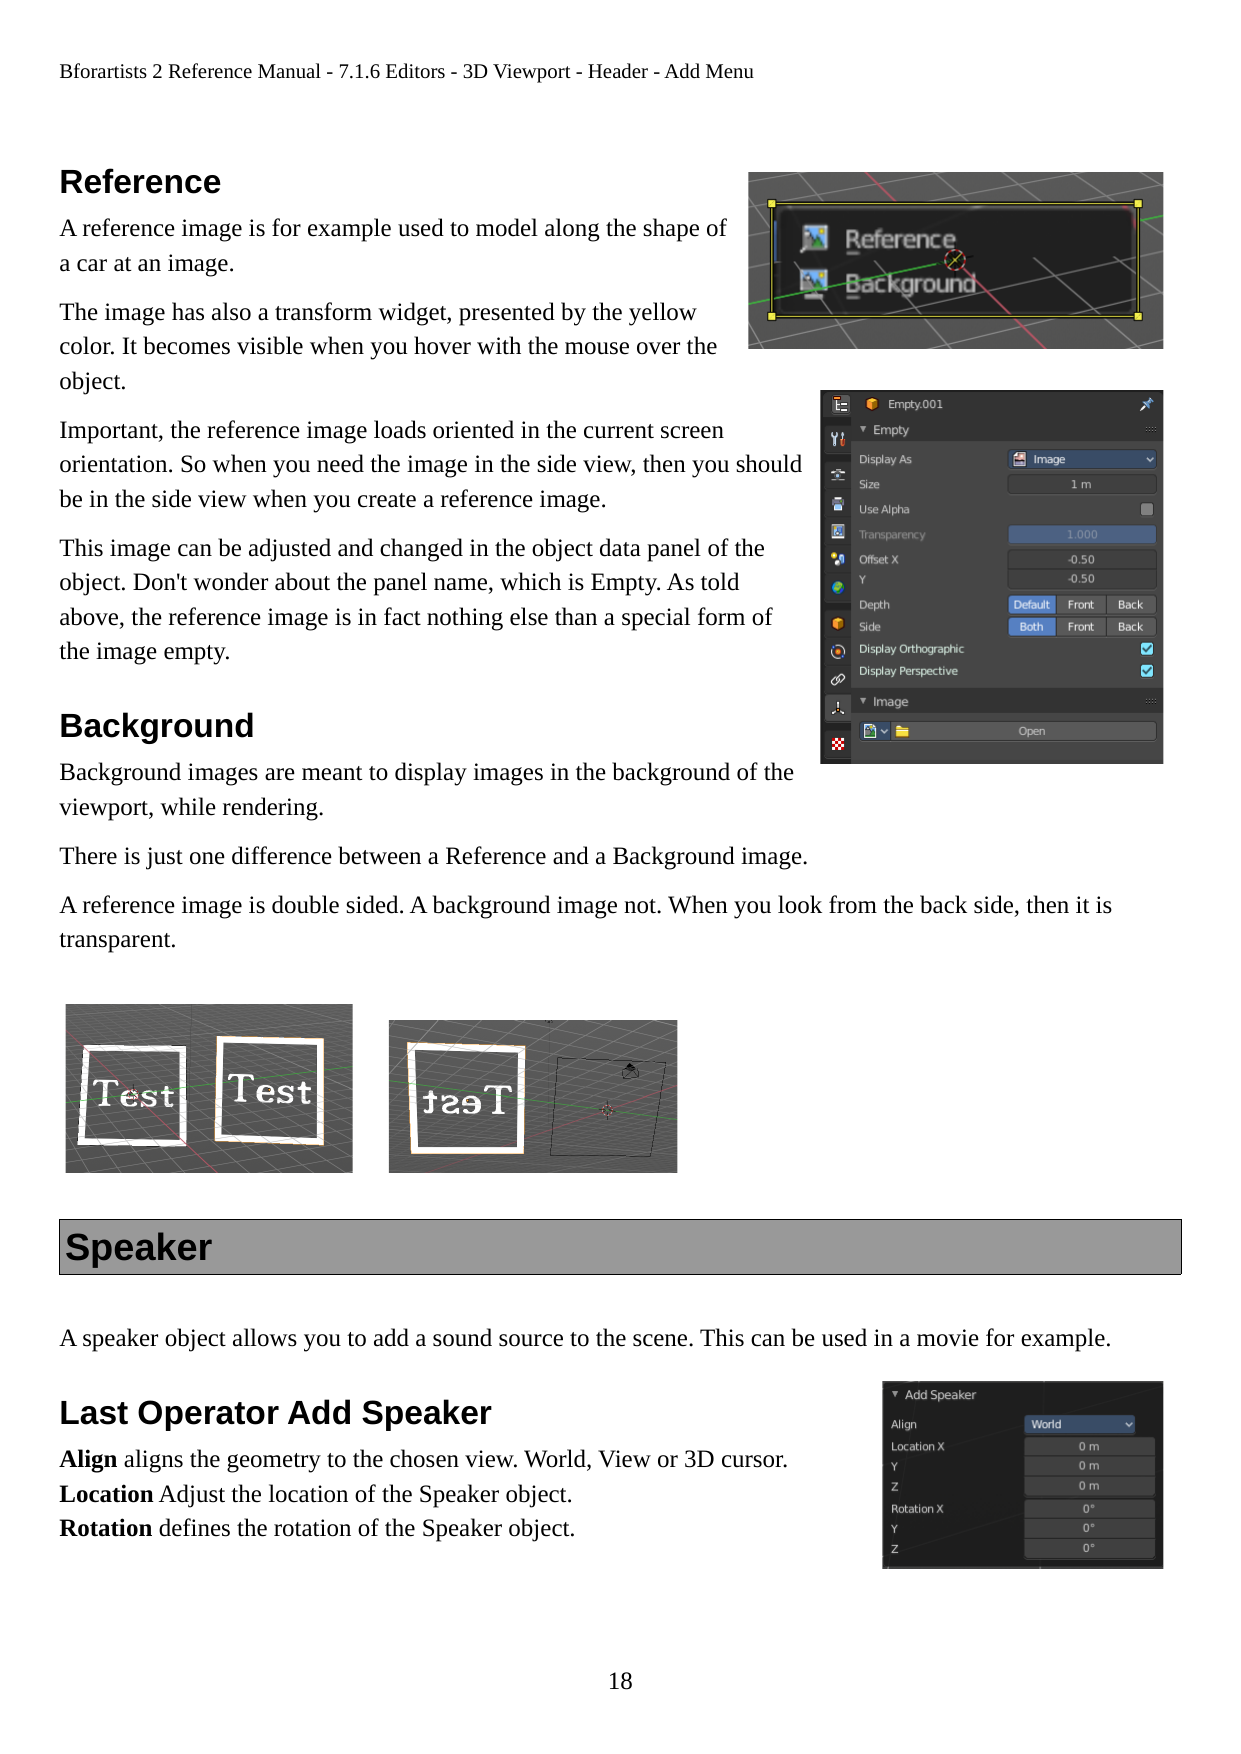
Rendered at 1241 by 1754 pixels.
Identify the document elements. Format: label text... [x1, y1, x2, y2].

subtitle Last Operator Add Speaker [59, 1393, 882, 1432]
picture [820, 390, 1164, 764]
subtitle [1164, 706, 1181, 745]
subtitle [1164, 1393, 1181, 1432]
text There is just one difference between a Reference and a Background image. [59, 841, 1181, 870]
text A reference image is for example used to model along the shape of a car at an image. [59, 213, 748, 277]
text A reference image is double sided. A background image not. When you look from the back side, then it is transparent. [59, 890, 1181, 953]
table_header Speaker [60, 1220, 1181, 1274]
picture [748, 172, 1164, 349]
text The image has also a transform widget, presented by the yellow color. It becomes visible when you hover with the mouse over the object. [59, 297, 1181, 394]
text Important, the reference image loads oriented in the current screen orientation. So when you need the image in the side view, then you should be in the side view when you create a reference image. [59, 415, 820, 513]
subtitle Reference [59, 162, 1181, 201]
text A speaker object allows you to add a sound source to the scene. This can be used in a movie for example. [59, 1323, 1181, 1352]
text Background images are meant to display images in the background of the viewport, while rendering. [59, 757, 1181, 821]
subtitle Background [59, 706, 820, 745]
picture [882, 1381, 1164, 1569]
picture [388, 1020, 678, 1173]
text This image can be adjusted and changed in the object data panel of the object. Don't wonder about the panel name, which is Empty. As told above, the reference image is in fact nothing else than a special form of the image empty. [59, 533, 820, 665]
picture [65, 1004, 353, 1173]
text Align aligns the geometry to the chosen view. World, View or 3D cursor. Location Adjust the location of the Speaker object. Rotation defines the rotation of the Speaker object. [59, 1444, 882, 1542]
